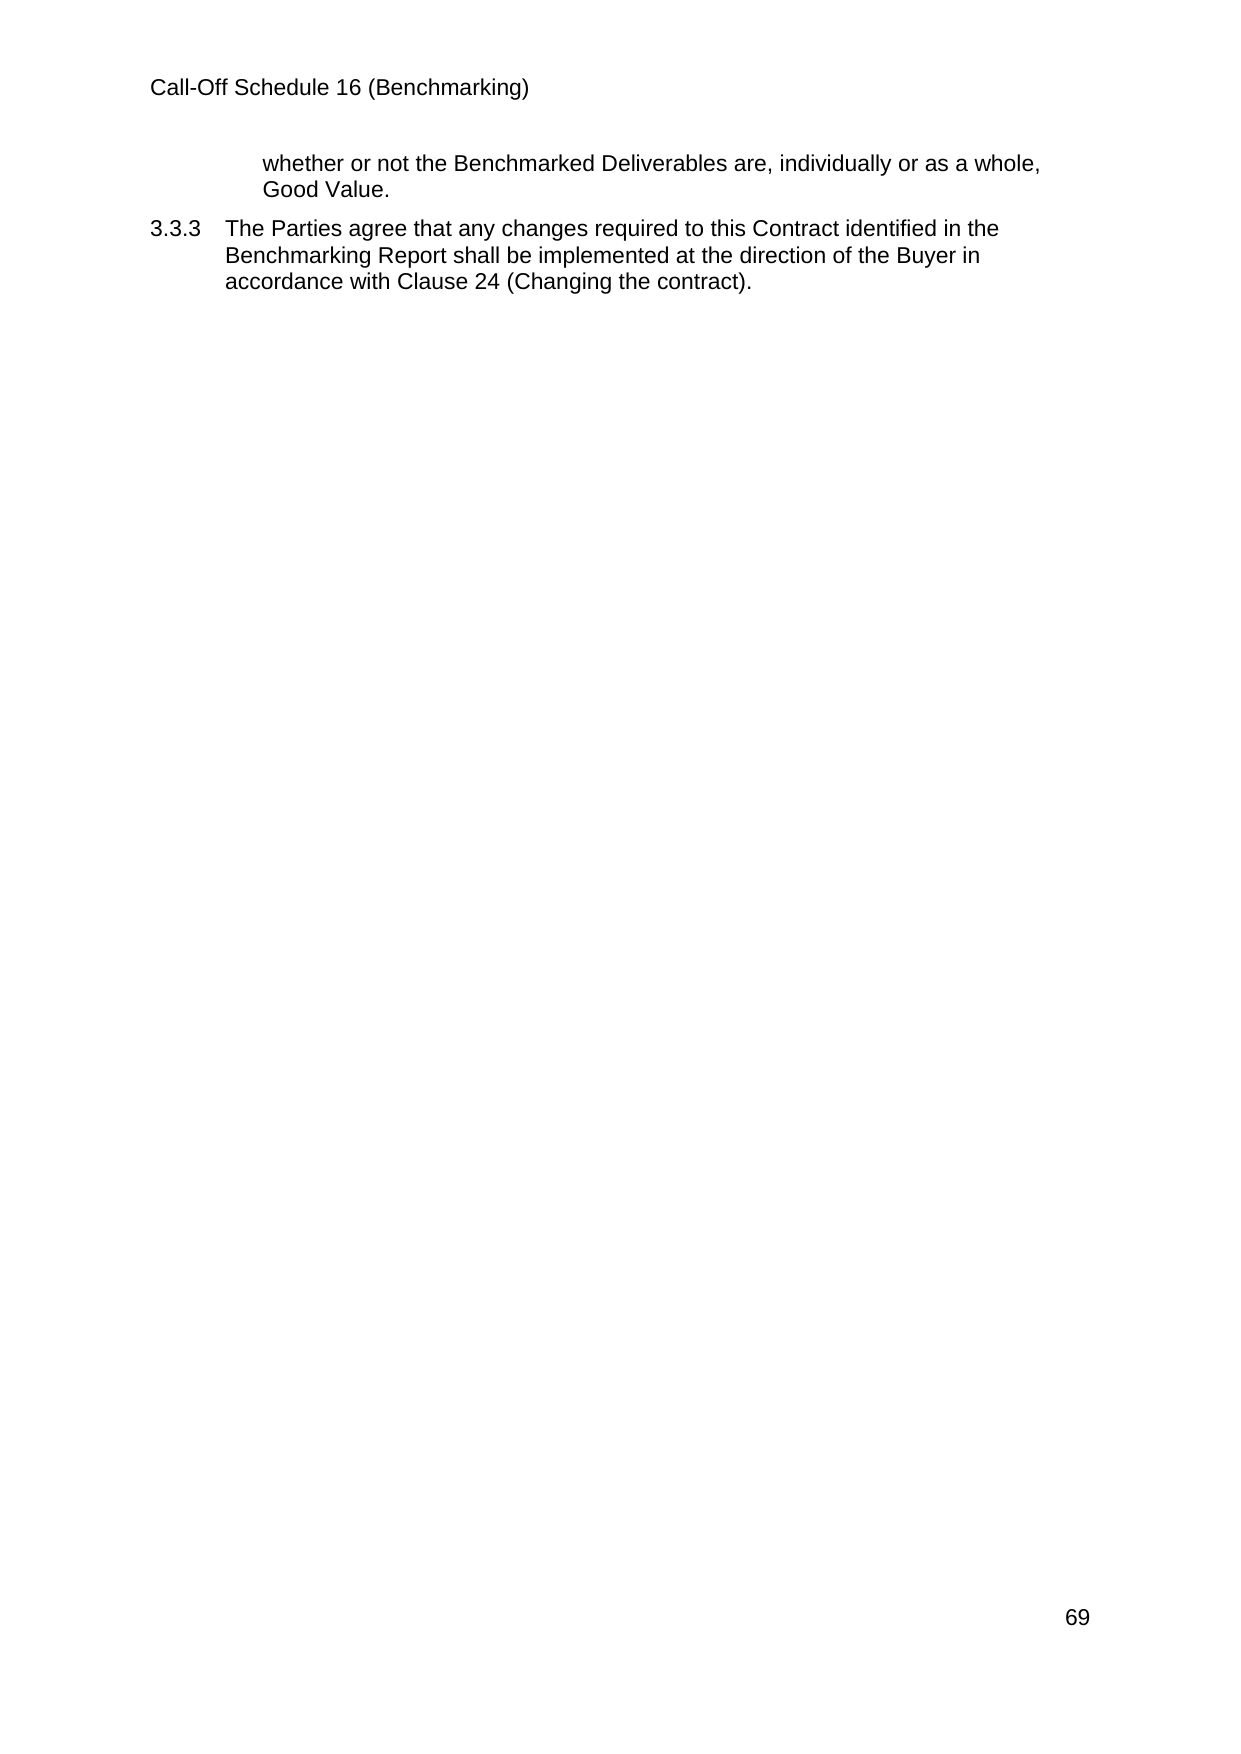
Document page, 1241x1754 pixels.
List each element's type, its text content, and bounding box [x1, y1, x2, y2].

list The Parties agree that any changes required to this Contract identified in the Benchmarking Report shall be implemented at the direction of the Buyer in accordance with Clause 24 (Changing the contract). [150, 215, 1090, 294]
list whether or not the Benchmarked Deliverables are, individually or as a whole, Good Value. [225, 150, 1090, 203]
